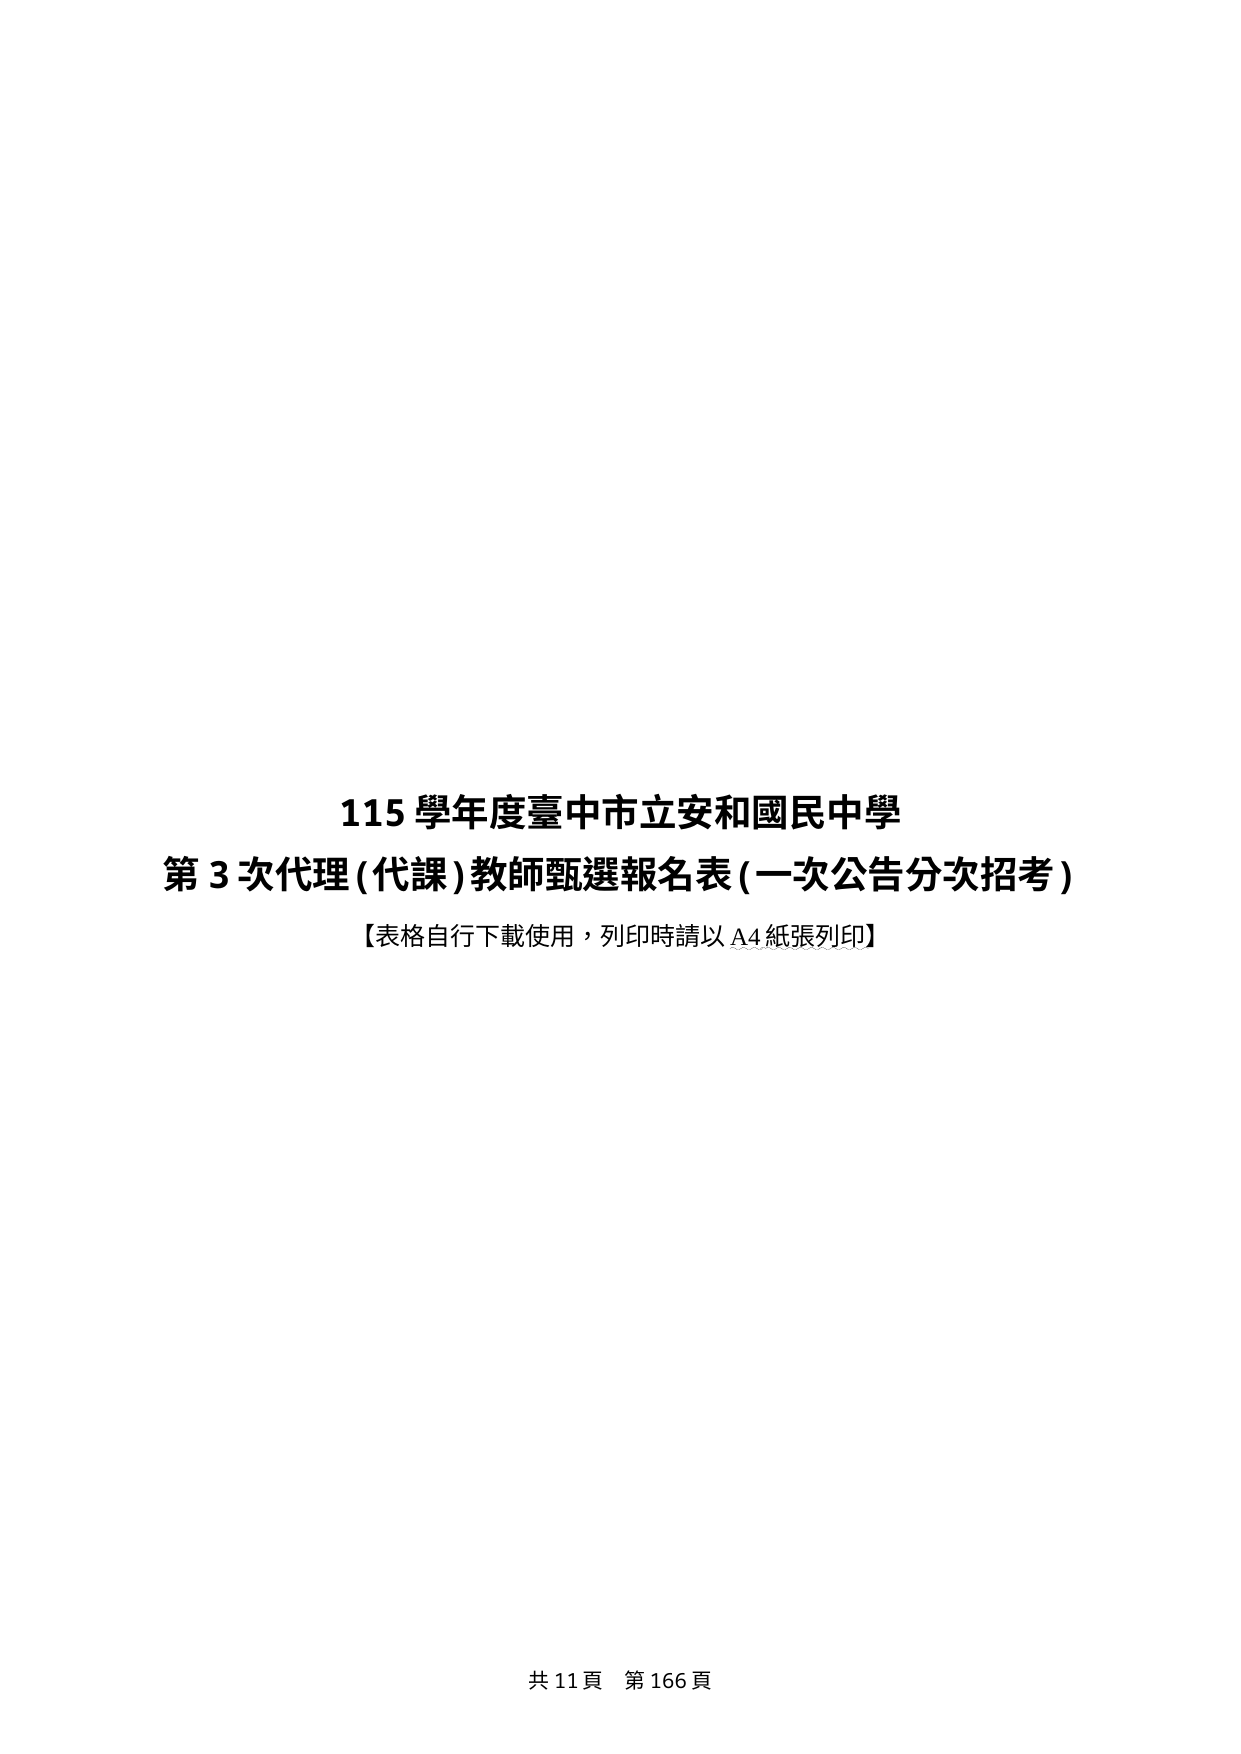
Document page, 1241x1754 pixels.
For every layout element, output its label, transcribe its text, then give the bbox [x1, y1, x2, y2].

text 【表格自行下載使用，列印時請以A4紙張列印】 [118, 893, 1122, 956]
text 第3次代理(代課)教師甄選報名表(一次公告分次招考) [118, 831, 1122, 893]
text 115學年度臺中市立安和國民中學 [118, 768, 1122, 831]
